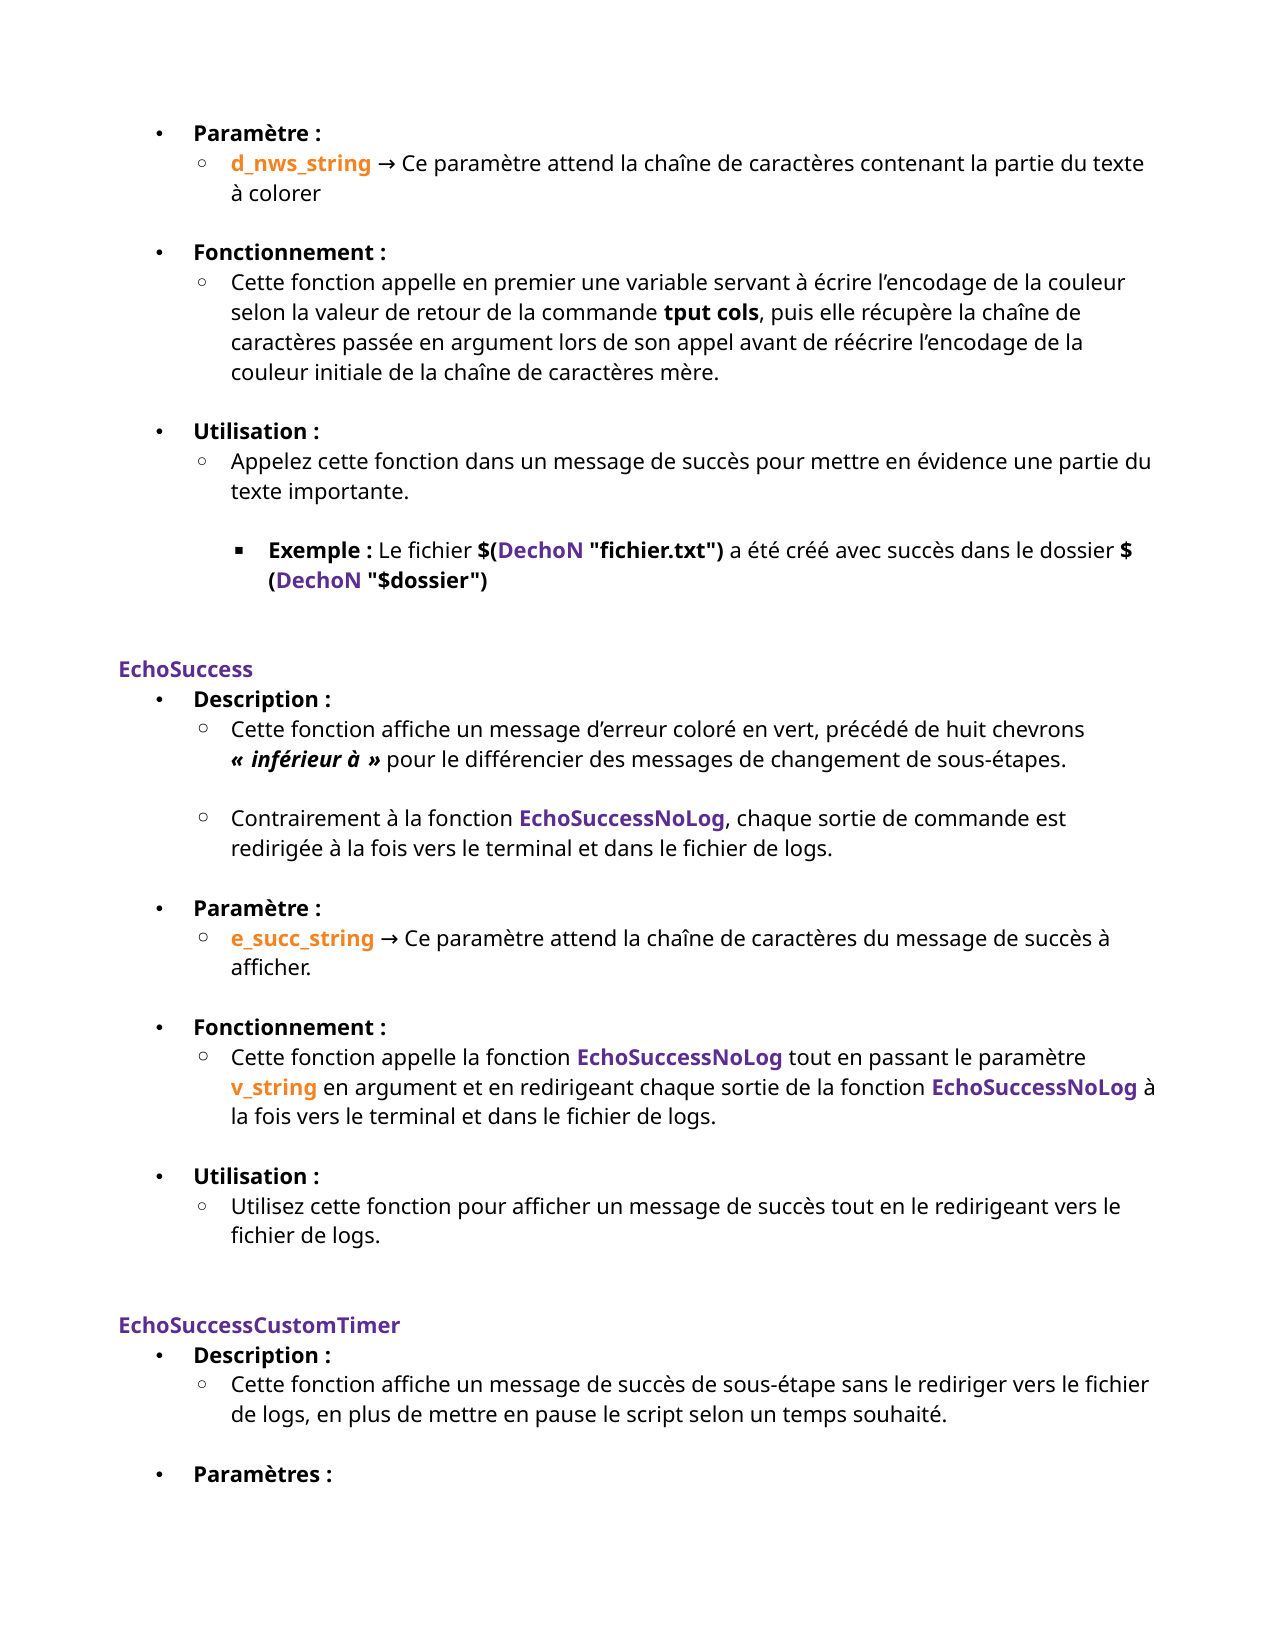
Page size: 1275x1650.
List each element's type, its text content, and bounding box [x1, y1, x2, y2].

text EchoSuccess [118, 654, 1157, 684]
list e_succ_string → Ce paramètre attend la chaîne de caractères du message de succès à afficher. [193, 922, 1157, 982]
list Description : [156, 1339, 1157, 1369]
list Fonctionnement : [156, 1012, 1157, 1042]
list Utilisation : [156, 416, 1157, 446]
text EchoSuccessCustomTimer [118, 1310, 1157, 1339]
list Cette fonction affiche un message de succès de sous-étape sans le rediriger vers le fichier de logs, en plus de mettre en pause le script selon un temps souhaité. [193, 1369, 1157, 1429]
list Fonctionnement : [156, 237, 1157, 267]
list Appelez cette fonction dans un message de succès pour mettre en évidence une partie du texte importante. [193, 446, 1157, 505]
list Utilisez cette fonction pour afficher un message de succès tout en le redirigeant vers le fichier de logs. [193, 1191, 1157, 1250]
list Paramètre : [156, 893, 1157, 922]
list Paramètre : [156, 118, 1157, 148]
list Cette fonction appelle la fonction EchoSuccessNoLog tout en passant le paramètre v_string en argument et en redirigeant chaque sortie de la fonction EchoSuccessNoLog à la fois vers le terminal et dans le fichier de logs. [193, 1042, 1157, 1131]
list Description : [156, 684, 1157, 714]
list Paramètres : [156, 1459, 1157, 1488]
list Utilisation : [156, 1161, 1157, 1191]
list Cette fonction appelle en premier une variable servant à écrire l’encodage de la couleur selon la valeur de retour de la commande tput cols, puis elle récupère la chaîne de caractères passée en argument lors de son appel avant de réécrire l’encodage de la couleur initiale de la chaîne de caractères mère. [193, 267, 1157, 386]
list Contrairement à la fonction EchoSuccessNoLog, chaque sortie de commande est redirigée à la fois vers le terminal et dans le fichier de logs. [193, 803, 1157, 863]
list Exemple : Le fichier $(DechoN "fichier.txt") a été créé avec succès dans le dossier $(DechoN "$dossier") [231, 535, 1157, 595]
list Cette fonction affiche un message d’erreur coloré en vert, précédé de huit chevrons « inférieur à » pour le différencier des messages de changement de sous-étapes. [193, 714, 1157, 773]
list d_nws_string → Ce paramètre attend la chaîne de caractères contenant la partie du texte à colorer [193, 148, 1157, 207]
